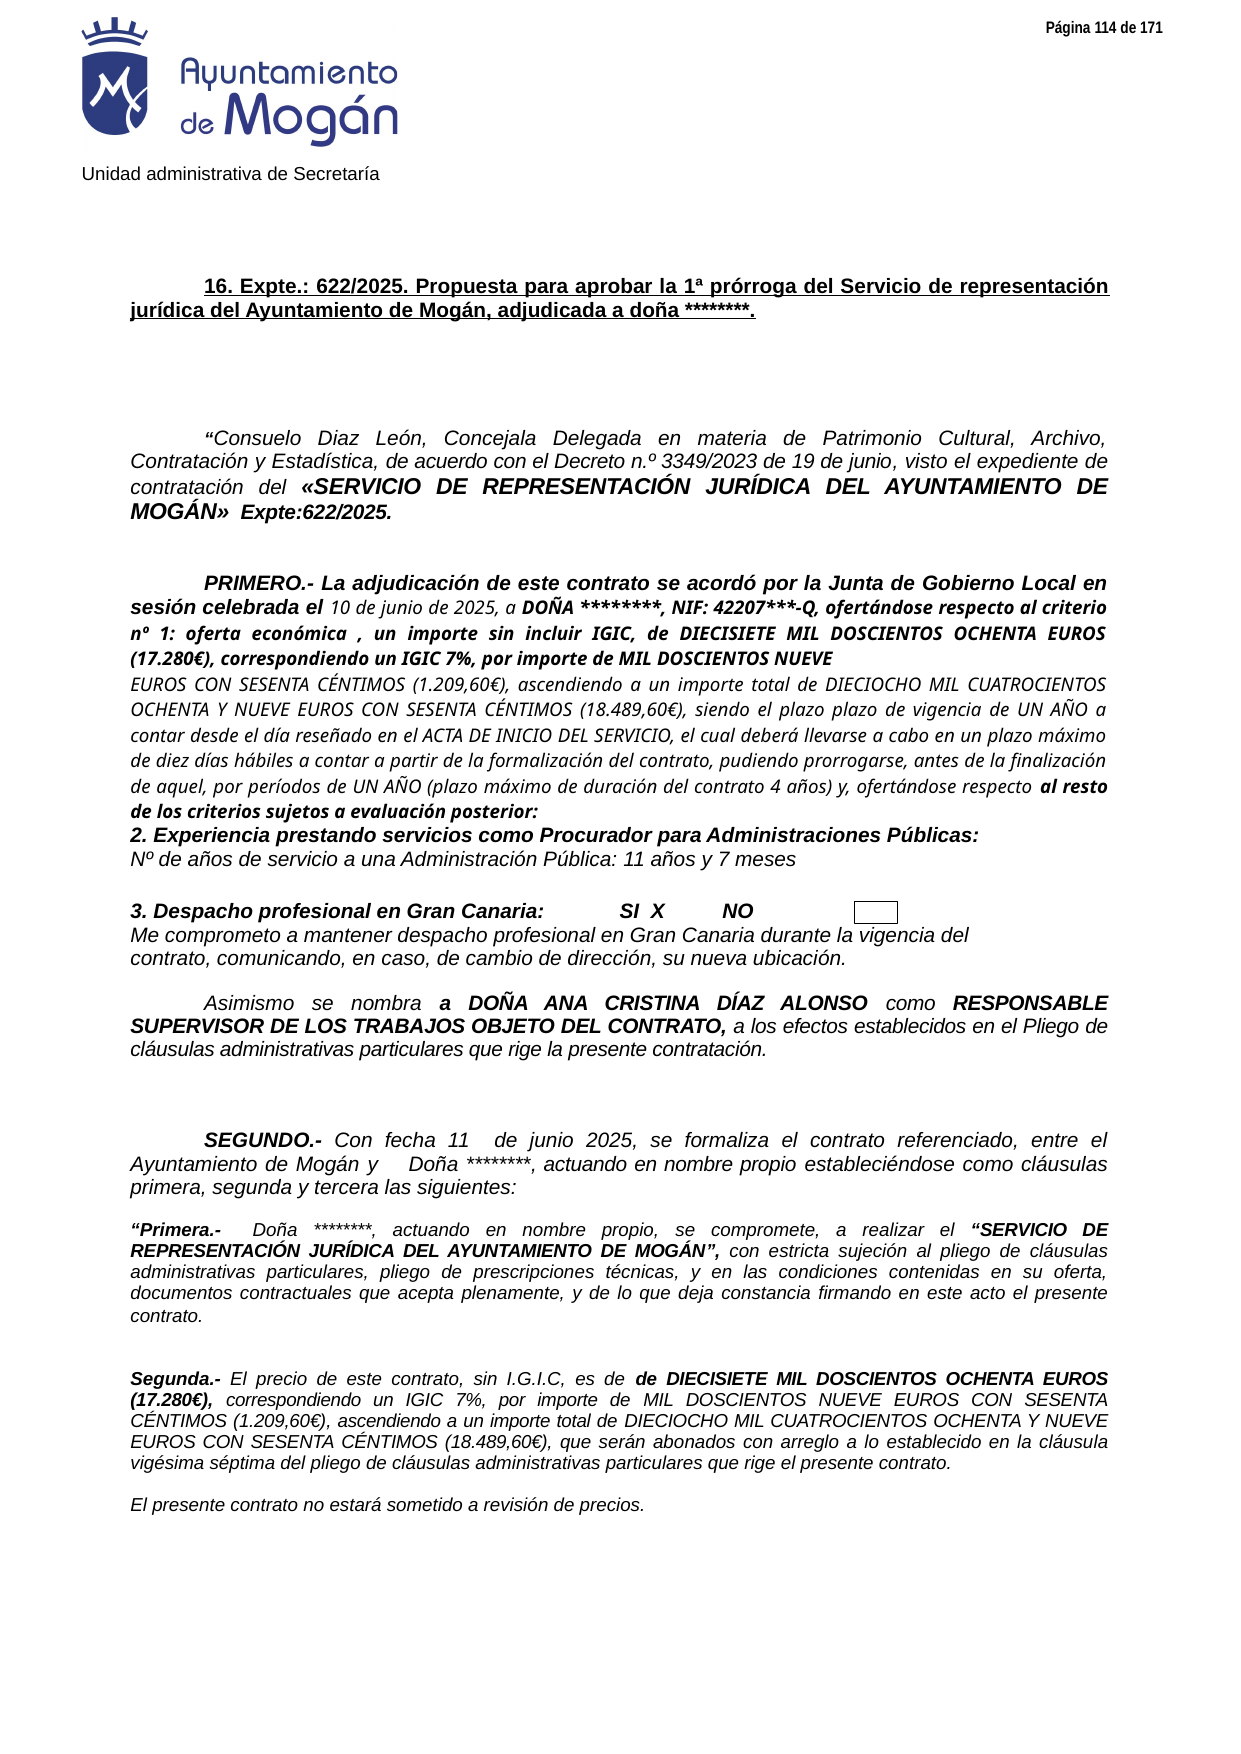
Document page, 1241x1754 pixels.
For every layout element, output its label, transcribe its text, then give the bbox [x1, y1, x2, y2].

text contrato, comunicando, en caso, de cambio de dirección, su nueva ubicación. [130, 946, 1110, 969]
text Asimismo se nombra a DOÑA ANA CRISTINA DÍAZ ALONSO como RESPONSABLE SUPERVISOR DE LOS TRABAJOS OBJETO DEL CONTRATO, a los efectos establecidos en el Pliego de cláusulas administrativas particulares que rige la presente contratación. [130, 991, 1110, 1061]
text 3. Despacho profesional en Gran Canaria: SI X NO [130, 900, 1110, 923]
text 2. Experiencia prestando servicios como Procurador para Administraciones Públicas: [130, 824, 1110, 847]
text El presente contrato no estará sometido a revisión de precios. [130, 1494, 1110, 1515]
text PRIMERO.- La adjudicación de este contrato se acordó por la Junta de Gobierno Local en sesión celebrada el 10 de junio de 2025, a DOÑA ********, NIF: 42207***-Q, ofertándose respecto al criterio nº 1: oferta económica , un importe sin incluir IGIC, de DIECISIETE MIL DOSCIENTOS OCHENTA EUROS (17.280€), correspondiendo un IGIC 7%, por importe de MIL DOSCIENTOS NUEVE [130, 571, 1110, 671]
text 16. Expte.: 622/2025. Propuesta para aprobar la 1ª prórroga del Servicio de representación jurídica del Ayuntamiento de Mogán, adjudicada a doña ********. [130, 275, 1110, 321]
text Me comprometo a mantener despacho profesional en Gran Canaria durante la vigencia del [130, 923, 1110, 946]
text Nº de años de servicio a una Administración Pública: 11 años y 7 meses [130, 847, 1110, 870]
text “Consuelo Diaz León, Concejala Delegada en materia de Patrimonio Cultural, Archivo, Contratación y Estadística, de acuerdo con el Decreto n.º 3349/2023 de 19 de junio, visto el expediente de contratación del «SERVICIO DE REPRESENTACIÓN JURÍDICA DEL AYUNTAMIENTO DE MOGÁN» Expte:622/2025. [130, 427, 1110, 524]
text Segunda.- El precio de este contrato, sin I.G.I.C, es de de DIECISIETE MIL DOSCIENTOS OCHENTA EUROS (17.280€), correspondiendo un IGIC 7%, por importe de MIL DOSCIENTOS NUEVE EUROS CON SESENTA CÉNTIMOS (1.209,60€), ascendiendo a un importe total de DIECIOCHO MIL CUATROCIENTOS OCHENTA Y NUEVE EUROS CON SESENTA CÉNTIMOS (18.489,60€), que serán abonados con arreglo a lo establecido en la cláusula vigésima séptima del pliego de cláusulas administrativas particulares que rige el presente contrato. [130, 1368, 1110, 1473]
picture [81, 17, 398, 153]
text “Primera.- Doña ********, actuando en nombre propio, se compromete, a realizar el “SERVICIO DE REPRESENTACIÓN JURÍDICA DEL AYUNTAMIENTO DE MOGÁN”, con estricta sujeción al pliego de cláusulas administrativas particulares, pliego de prescripciones técnicas, y en las condiciones contenidas en su oferta, documentos contractuales que acepta plenamente, y de lo que deja constancia firmando en este acto el presente contrato. [130, 1219, 1110, 1326]
text SEGUNDO.- Con fecha 11 de junio 2025, se formaliza el contrato referenciado, entre el Ayuntamiento de Mogán y Doña ********, actuando en nombre propio estableciéndose como cláusulas primera, segunda y tercera las siguientes: [130, 1129, 1110, 1198]
text EUROS CON SESENTA CÉNTIMOS (1.209,60€), ascendiendo a un importe total de DIECIOCHO MIL CUATROCIENTOS OCHENTA Y NUEVE EUROS CON SESENTA CÉNTIMOS (18.489,60€), siendo el plazo plazo de vigencia de UN AÑO a contar desde el día reseñado en el ACTA DE INICIO DEL SERVICIO, el cual deberá llevarse a cabo en un plazo máximo de diez días hábiles a contar a partir de la formalización del contrato, pudiendo prorrogarse, antes de la finalización de aquel, por períodos de UN AÑO (plazo máximo de duración del contrato 4 años) y, ofertándose respecto al resto de los criterios sujetos a evaluación posterior: [130, 671, 1110, 824]
